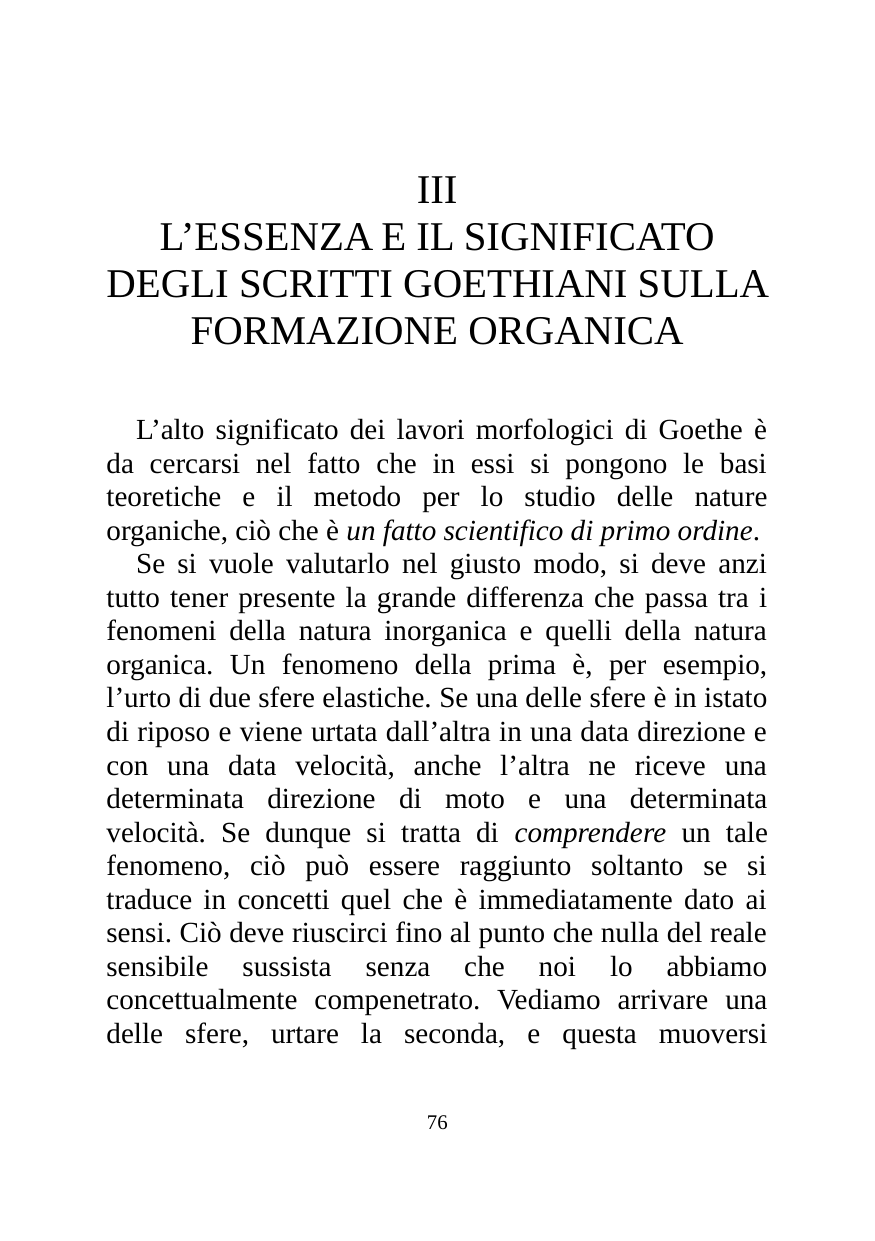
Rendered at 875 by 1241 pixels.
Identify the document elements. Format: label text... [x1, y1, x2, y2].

subtitle III L’ESSENZA E IL SIGNIFICATO DEGLI SCRITTI GOETHIANI SULLA FORMAZIONE ORGANICA [106, 165, 768, 353]
text Se si vuole valutarlo nel giusto modo, si deve anzi tutto tener presente la grande differenza che passa tra i fenomeni della natura inorganica e quelli della natura organica. Un fenomeno della prima è, per esempio, l’urto di due sfere elastiche. Se una delle sfere è in istato di riposo e viene urtata dall’altra in una data direzione e con una data velocità, anche l’altra ne riceve una determinata direzione di moto e una determinata velocità. Se dunque si tratta di comprendere un tale fenomeno, ciò può essere raggiunto soltanto se si traduce in concetti quel che è immediatamente dato ai sensi. Ciò deve riuscirci fino al punto che nulla del reale sensibile sussista senza che noi lo abbiamo concettualmente compenetrato. Vediamo arrivare una delle sfere, urtare la seconda, e questa muoversi [106, 546, 768, 1049]
text L’alto significato dei lavori morfologici di Goethe è da cercarsi nel fatto che in essi si pongono le basi teoretiche e il metodo per lo studio delle nature organiche, ciò che è un fatto scientifico di primo ordine. [106, 412, 768, 546]
